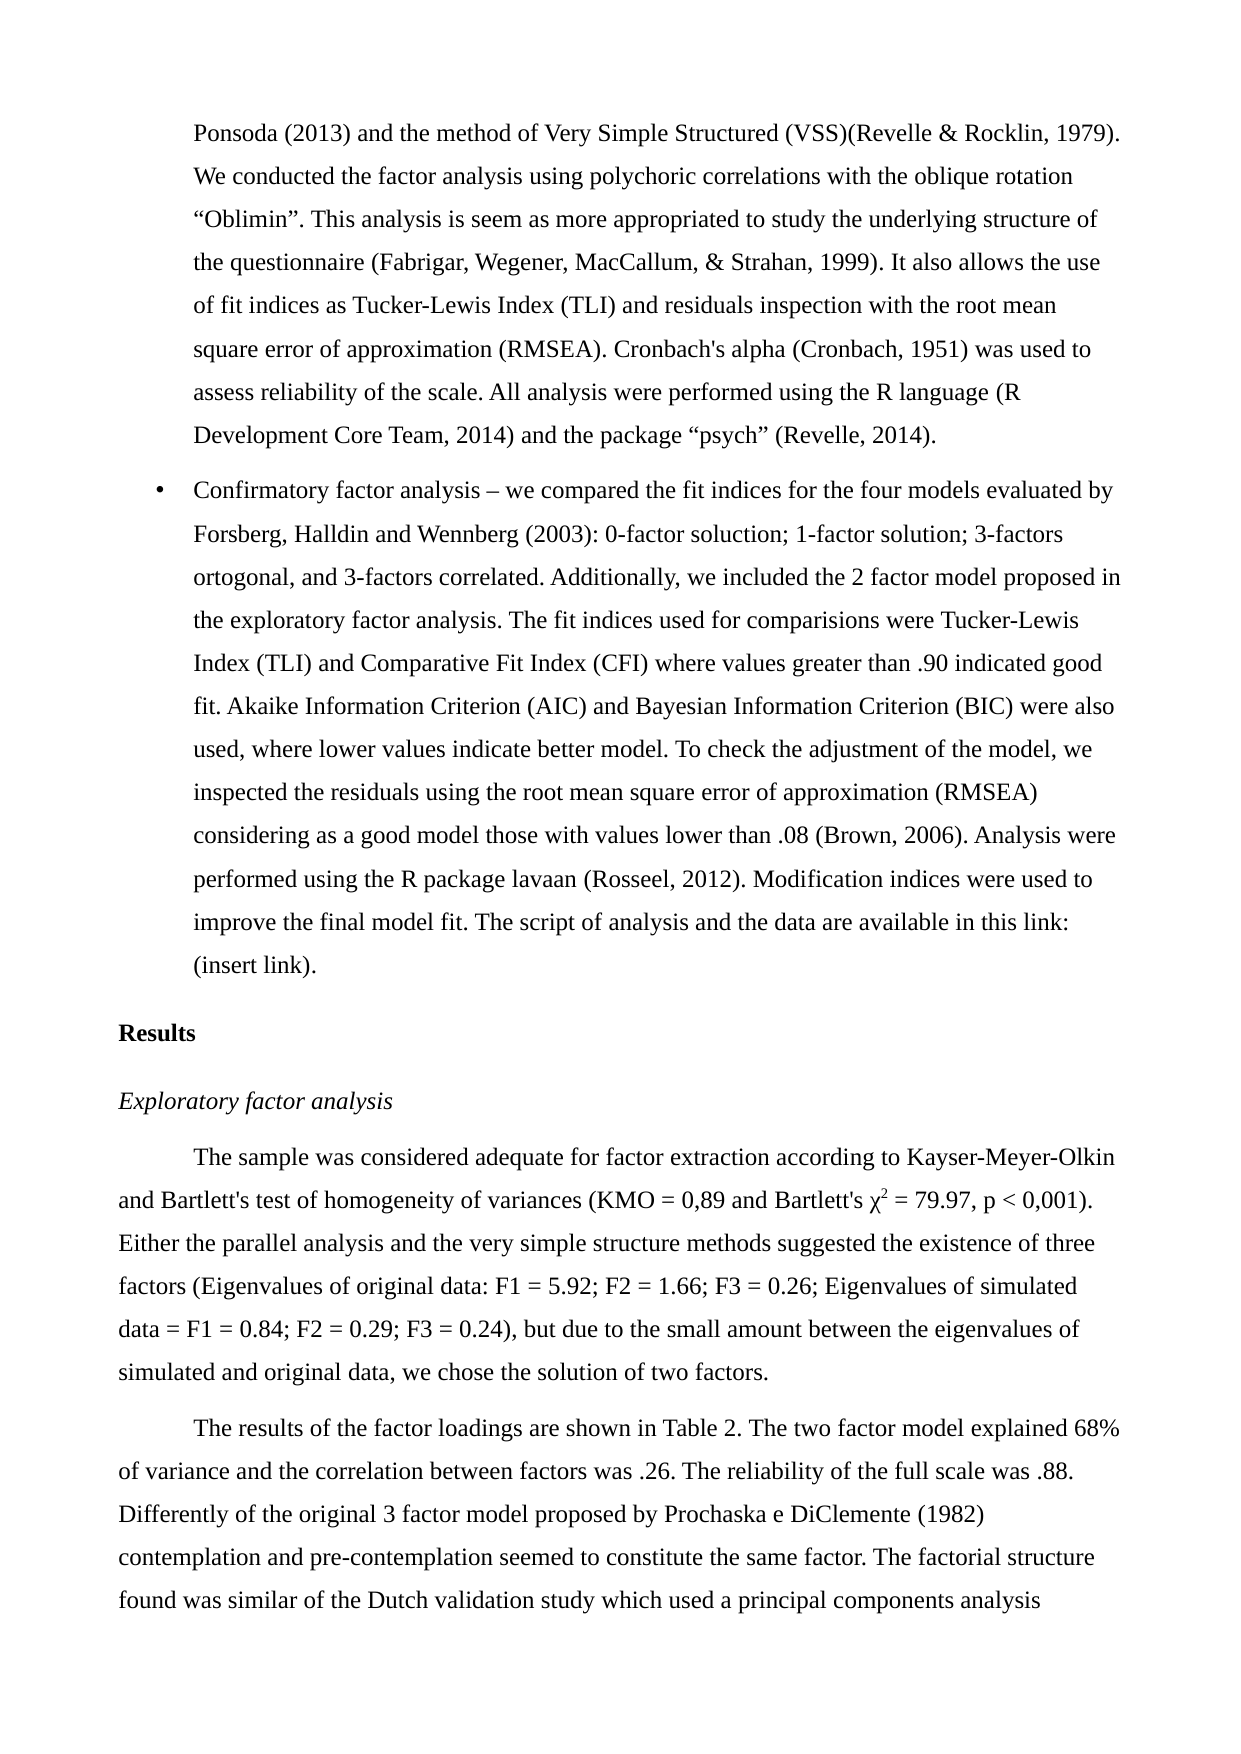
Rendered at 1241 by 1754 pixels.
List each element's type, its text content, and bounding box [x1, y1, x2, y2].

subtitle Results [118, 1018, 1122, 1047]
text The results of the factor loadings are shown in Table 2. The two factor model explained 68% of variance and the correlation between factors was .26. The reliability of the full scale was .88. Differently of the original 3 factor model proposed by Prochaska e DiClemente (1982) contemplation and pre-contemplation seemed to constitute the same factor. The factorial structure found was similar of the Dutch validation study which used a principal components analysis [118, 1413, 1122, 1614]
subtitle Exploratory factor analysis [118, 1086, 1122, 1115]
text The sample was considered adequate for factor extraction according to Kayser-Meyer-Olkin and Bartlett's test of homogeneity of variances (KMO = 0,89 and Bartlett's χ2 = 79.97, p < 0,001). Either the parallel analysis and the very simple structure methods suggested the existence of three factors (Eigenvalues of original data: F1 = 5.92; F2 = 1.66; F3 = 0.26; Eigenvalues of simulated data = F1 = 0.84; F2 = 0.29; F3 = 0.24), but due to the small amount between the eigenvalues of simulated and original data, we chose the solution of two factors. [118, 1142, 1122, 1386]
list Confirmatory factor analysis – we compared the fit indices for the four models evaluated by Forsberg, Halldin and Wennberg (2003): 0-factor soluction; 1-factor solution; 3-factors ortogonal, and 3-factors correlated. Additionally, we included the 2 factor model proposed in the exploratory factor analysis. The fit indices used for comparisions were Tucker-Lewis Index (TLI) and Comparative Fit Index (CFI) where values greater than .90 indicated good fit. Akaike Information Criterion (AIC) and Bayesian Information Criterion (BIC) were also used, where lower values indicate better model. To check the adjustment of the model, we inspected the residuals using the root mean square error of approximation (RMSEA) considering as a good model those with values lower than .08 (Brown, 2006). Analysis were performed using the R package lavaan (Rosseel, 2012). Modification indices were used to improve the final model fit. The script of analysis and the data are available in this link: (insert link). [156, 476, 1122, 979]
list Ponsoda (2013) and the method of Very Simple Structured (VSS)(Revelle & Rocklin, 1979). We conducted the factor analysis using polychoric correlations with the oblique rotation “Oblimin”. This analysis is seem as more appropriated to study the underlying structure of the questionnaire (Fabrigar, Wegener, MacCallum, & Strahan, 1999). It also allows the use of fit indices as Tucker-Lewis Index (TLI) and residuals inspection with the root mean square error of approximation (RMSEA). Cronbach's alpha (Cronbach, 1951) was used to assess reliability of the scale. All analysis were performed using the R language (R Development Core Team, 2014) and the package “psych” (Revelle, 2014). [156, 118, 1122, 449]
